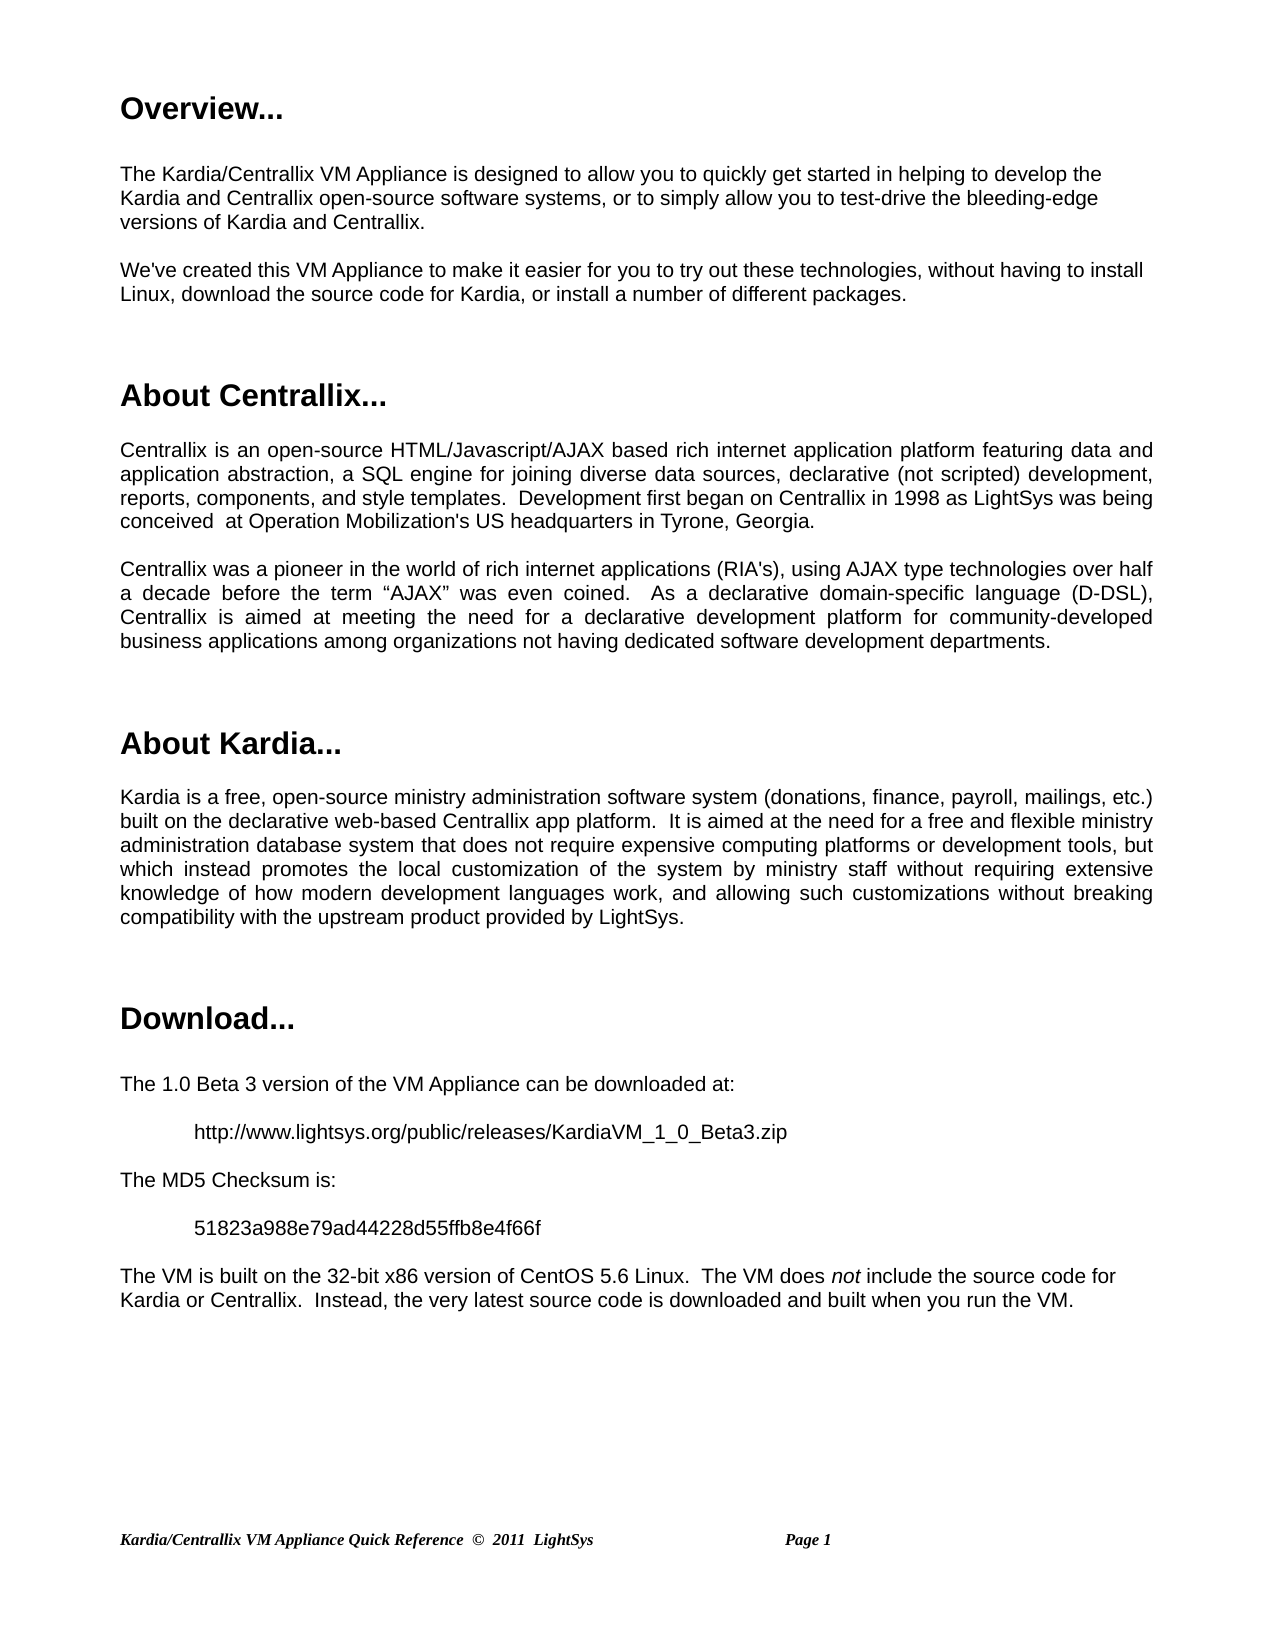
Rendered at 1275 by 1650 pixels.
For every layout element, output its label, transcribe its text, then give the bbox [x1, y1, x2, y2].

text The Kardia/Centrallix VM Appliance is designed to allow you to quickly get started in helping to develop the Kardia and Centrallix open-source software systems, or to simply allow you to test-drive the bleeding-edge versions of Kardia and Centrallix. [120, 162, 1155, 234]
text Download... [120, 1000, 1155, 1036]
text Centrallix was a pioneer in the world of rich internet applications (RIA's), using AJAX type technologies over half a decade before the term “AJAX” was even coined. As a declarative domain-specific language (D-DSL), Centrallix is aimed at meeting the need for a declarative development platform for community-developed business applications among organizations not having dedicated software development departments. [120, 557, 1155, 653]
text The MD5 Checksum is: [120, 1168, 1155, 1192]
text About Kardia... [120, 725, 1155, 761]
text Centrallix is an open-source HTML/Javascript/AJAX based rich internet application platform featuring data and application abstraction, a SQL engine for joining diverse data sources, declarative (not scripted) development, reports, components, and style templates. Development first began on Centrallix in 1998 as LightSys was being conceived at Operation Mobilization's US headquarters in Tyrone, Georgia. [120, 437, 1155, 533]
text About Centrallix... [120, 377, 1155, 413]
text The VM is built on the 32-bit x86 version of CentOS 5.6 Linux. The VM does not include the source code for Kardia or Centrallix. Instead, the very latest source code is downloaded and built when you run the VM. [120, 1264, 1155, 1312]
text The 1.0 Beta 3 version of the VM Appliance can be downloaded at: [120, 1072, 1155, 1096]
text http://www.lightsys.org/public/releases/KardiaVM_1_0_Beta3.zip [120, 1120, 1155, 1144]
text 51823a988e79ad44228d55ffb8e4f66f [120, 1216, 1155, 1240]
text Kardia is a free, open-source ministry administration software system (donations, finance, payroll, mailings, etc.) built on the declarative web-based Centrallix app platform. It is aimed at the need for a free and flexible ministry administration database system that does not require expensive computing platforms or development tools, but which instead promotes the local customization of the system by ministry staff without requiring extensive knowledge of how modern development languages work, and allowing such customizations without breaking compatibility with the upstream product provided by LightSys. [120, 785, 1155, 928]
text Overview... [120, 90, 1155, 126]
text We've created this VM Appliance to make it easier for you to try out these technologies, without having to install Linux, download the source code for Kardia, or install a number of different packages. [120, 258, 1155, 306]
